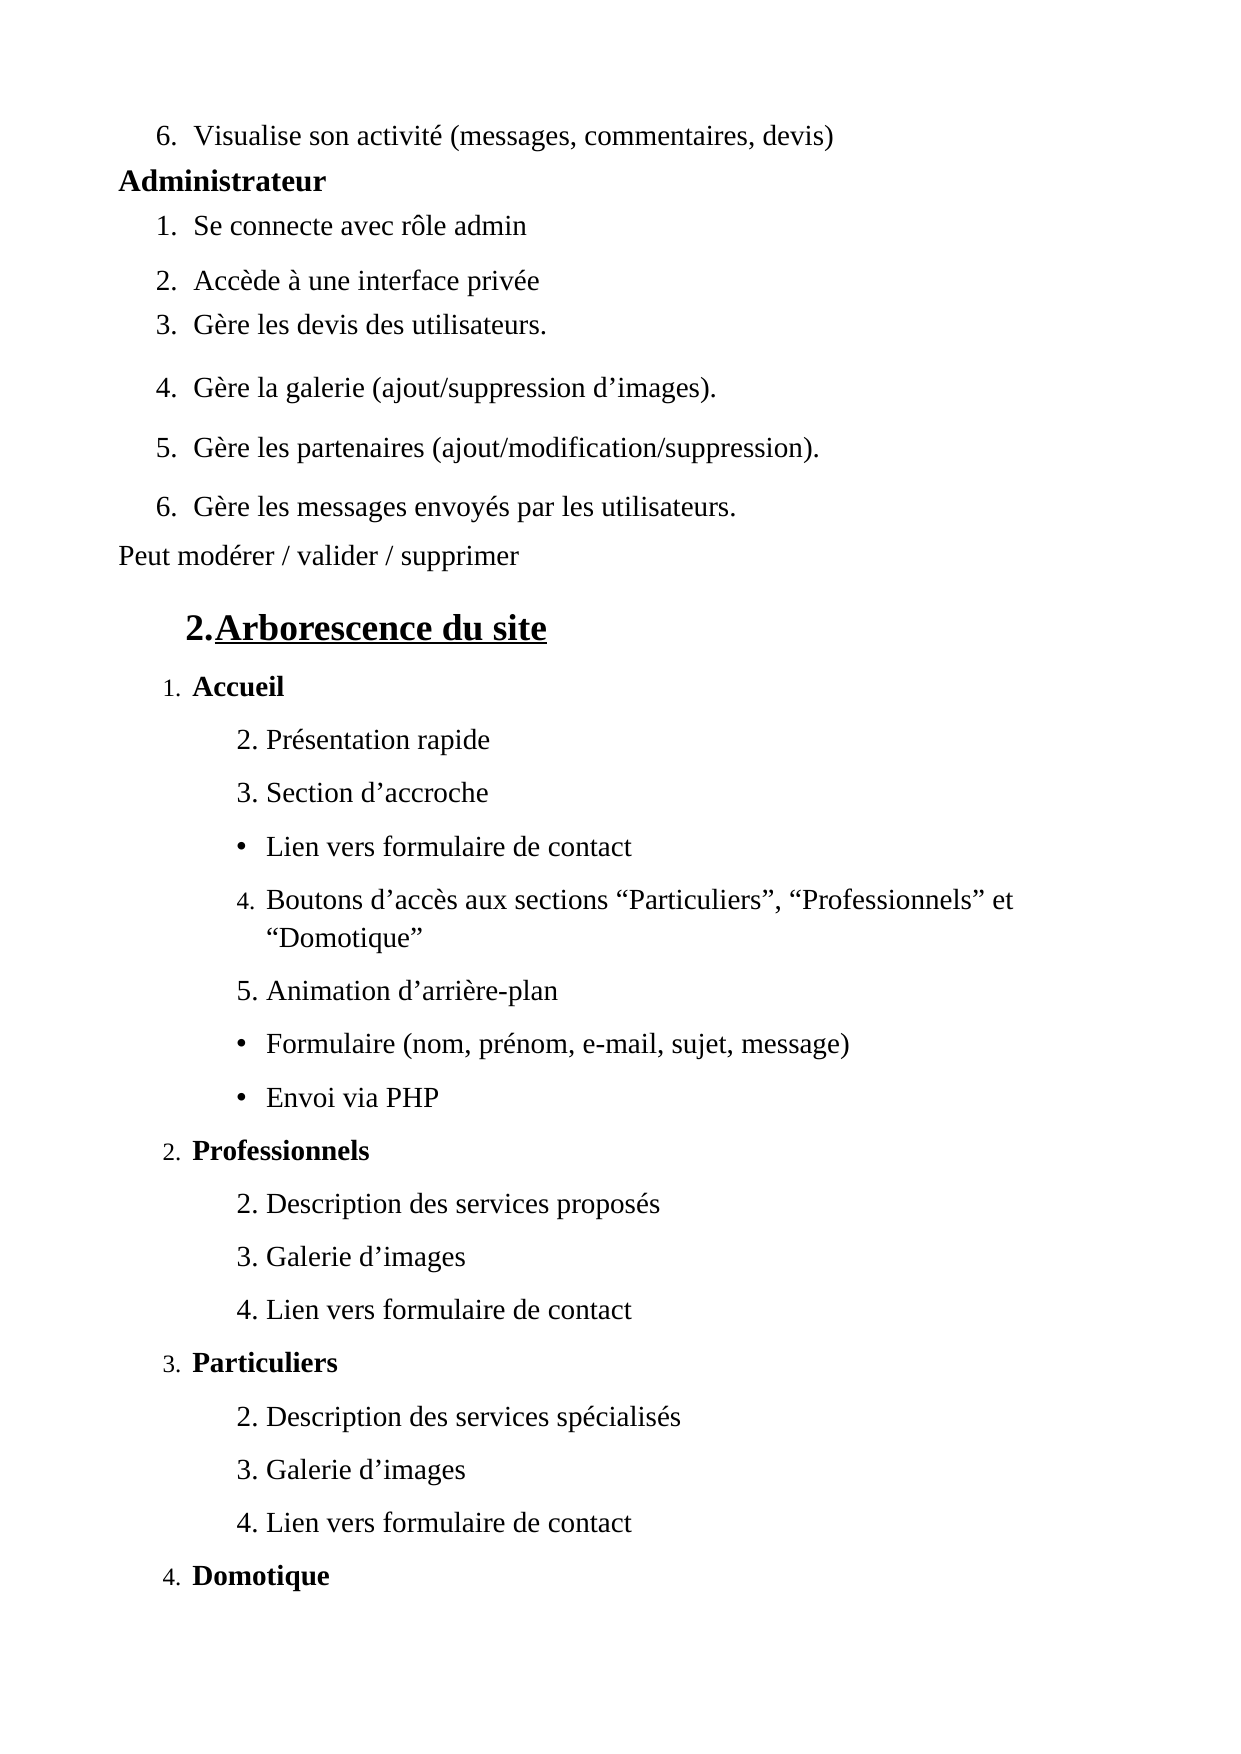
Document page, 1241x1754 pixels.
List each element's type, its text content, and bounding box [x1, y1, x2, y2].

list Section d’accroche [236, 776, 1122, 809]
list Gère les devis des utilisateurs. [156, 307, 1122, 340]
list Gère les partenaires (ajout/modification/suppression). [156, 430, 1122, 463]
list Accueil [162, 669, 1122, 703]
list Description des services spécialisés [236, 1399, 1122, 1432]
text Peut modérer / valider / supprimer [118, 538, 1122, 572]
subtitle Arborescence du site [185, 605, 1122, 648]
list Présentation rapide [236, 722, 1122, 756]
list Boutons d’accès aux sections “Particuliers”, “Professionnels” et “Domotique” [236, 882, 1122, 954]
list Galerie d’images [236, 1452, 1122, 1485]
list Gère la galerie (ajout/suppression d’images). [156, 370, 1122, 404]
list Se connecte avec rôle admin [156, 208, 1122, 242]
text Administrateur [118, 162, 1122, 198]
list Galerie d’images [236, 1239, 1122, 1273]
list Lien vers formulaire de contact [236, 1505, 1122, 1538]
list Envoi via PHP [236, 1080, 1122, 1113]
list Domotique [162, 1558, 1122, 1592]
list Lien vers formulaire de contact [236, 1292, 1122, 1326]
list Lien vers formulaire de contact [236, 829, 1122, 862]
list Description des services proposés [236, 1186, 1122, 1220]
list Professionnels [162, 1133, 1122, 1167]
list Gère les messages envoyés par les utilisateurs. [156, 489, 1122, 523]
list Animation d’arrière-plan [236, 973, 1122, 1007]
list Particuliers [162, 1346, 1122, 1379]
list Accède à une interface privée [156, 263, 1122, 296]
list Visualise son activité (messages, commentaires, devis) [156, 118, 1122, 152]
list Formulaire (nom, prénom, e-mail, sujet, message) [236, 1027, 1122, 1060]
